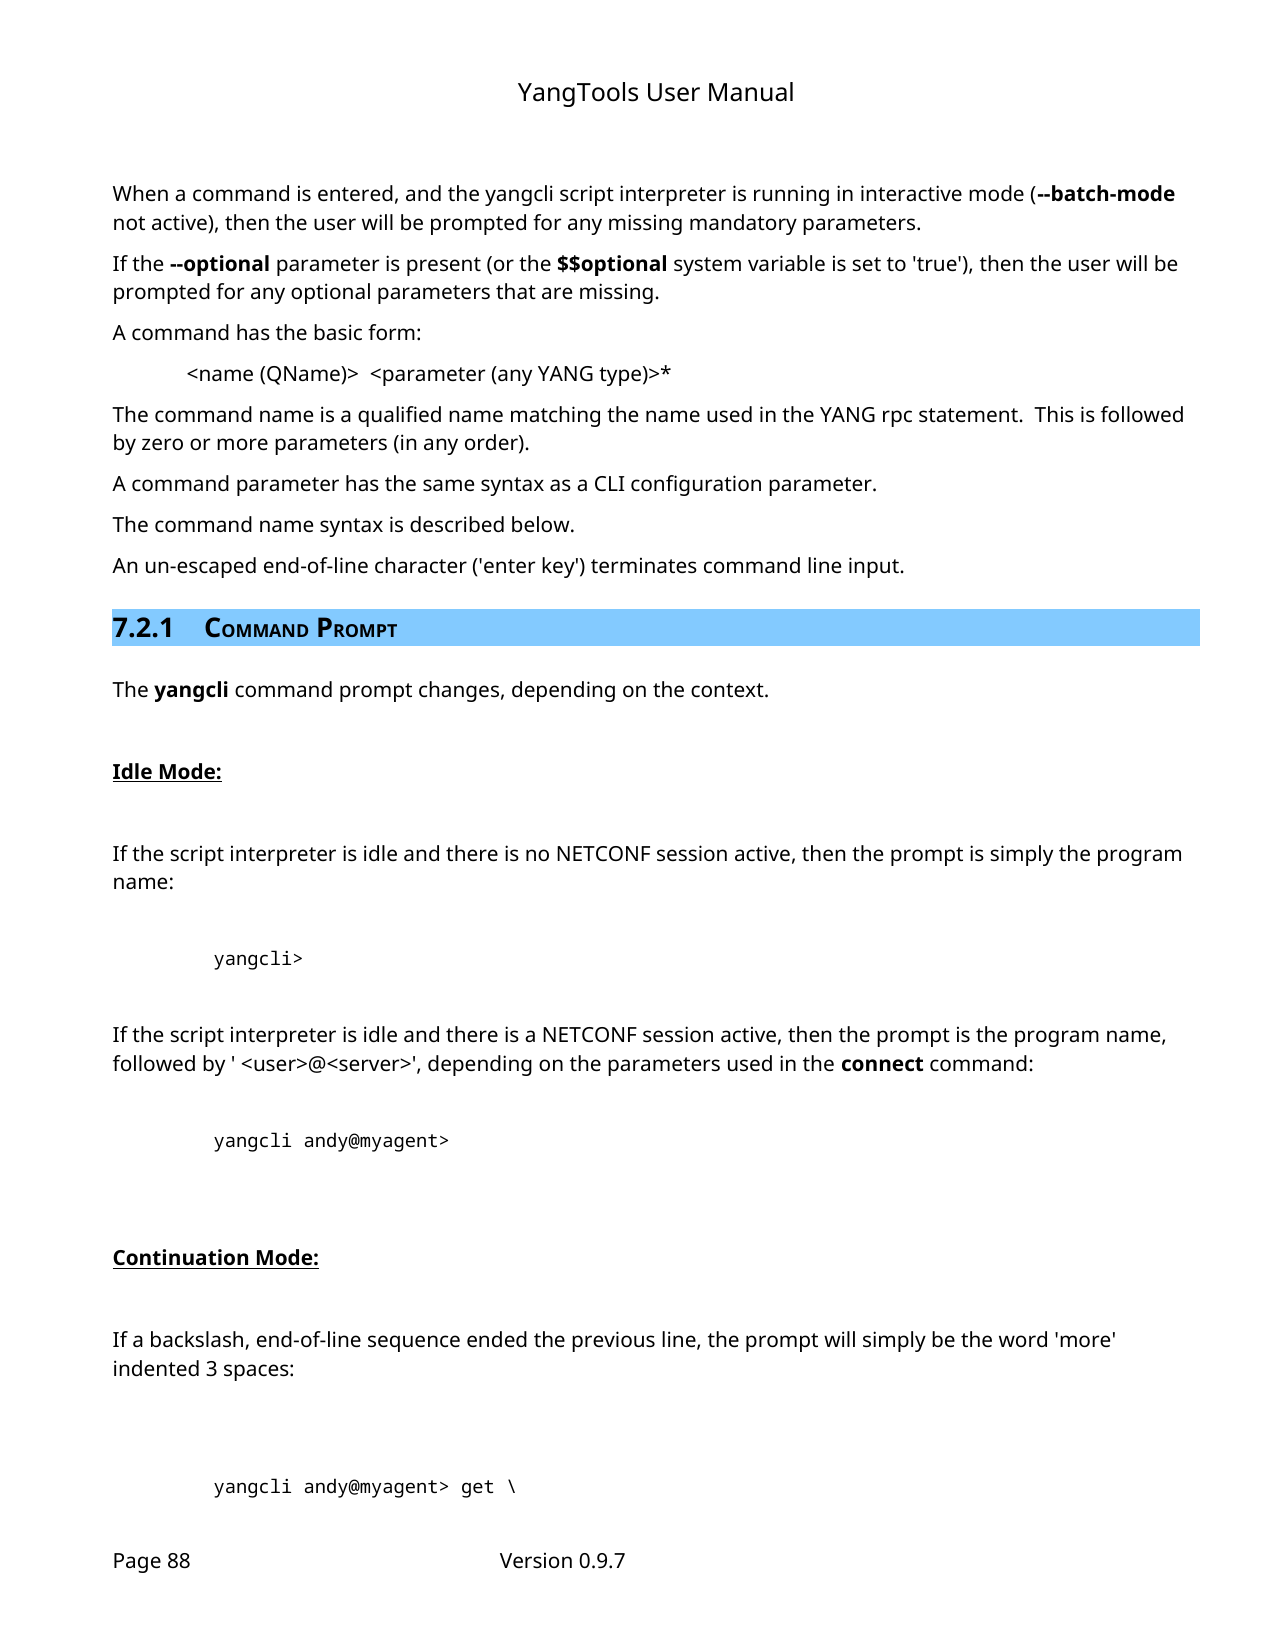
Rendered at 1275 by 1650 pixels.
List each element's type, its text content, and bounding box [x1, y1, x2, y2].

text <name (QName)> <parameter (any YANG type)>* [112, 359, 1200, 388]
text A command has the basic form: [112, 318, 1200, 347]
text yangcli andy@myagent> get \ [139, 1473, 1200, 1499]
text If the script interpreter is idle and there is a NETCONF session active, then the prompt is the program name, followed by ' <user>@<server>', depending on the parameters used in the connect command: [112, 1021, 1200, 1077]
subtitle Command Prompt [112, 609, 1200, 646]
text If the --optional parameter is present (or the $$optional system variable is set to 'true'), then the user will be prompted for any optional parameters that are missing. [112, 249, 1200, 306]
text A command parameter has the same syntax as a CLI configuration parameter. [112, 469, 1200, 498]
text Continuation Mode: [112, 1243, 1200, 1272]
text When a command is entered, and the yangcli script interpreter is running in interactive mode (--batch-mode not active), then the user will be prompted for any missing mandatory parameters. [112, 179, 1200, 236]
text Idle Mode: [112, 757, 1200, 785]
text The command name is a qualified name matching the name used in the YANG rpc statement. This is followed by zero or more parameters (in any order). [112, 400, 1200, 457]
text The yangcli command prompt changes, depending on the context. [112, 675, 1200, 703]
text yangcli andy@myagent> [139, 1127, 1200, 1153]
text If the script interpreter is idle and there is no NETCONF session active, then the prompt is simply the program name: [112, 839, 1200, 896]
text The command name syntax is described below. [112, 510, 1200, 539]
text An un-escaped end-of-line character ('enter key') terminates command line input. [112, 551, 1200, 580]
text yangcli> [139, 946, 1200, 971]
text If a backslash, end-of-line sequence ended the previous line, the prompt will simply be the word 'more' indented 3 spaces: [112, 1325, 1200, 1382]
